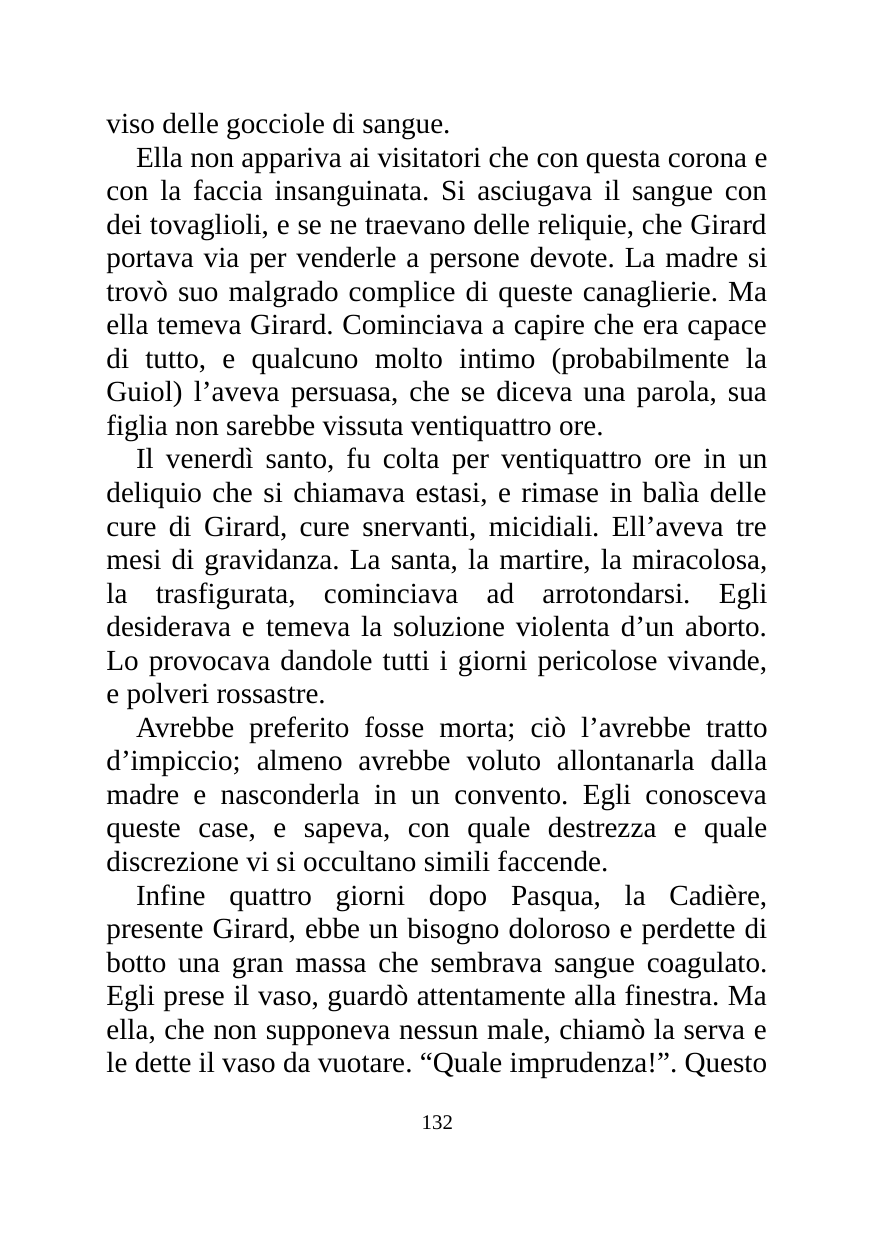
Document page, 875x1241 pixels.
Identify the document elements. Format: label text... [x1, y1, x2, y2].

text Infine quattro giorni dopo Pasqua, la Cadière, presente Girard, ebbe un bisogno doloroso e perdette di botto una gran massa che sembrava sangue coagulato. Egli prese il vaso, guardò attentamente alla finestra. Ma ella, che non supponeva nessun male, chiamò la serva e le dette il vaso da vuotare. “Quale imprudenza!”. Questo [106, 878, 768, 1079]
text Il venerdì santo, fu colta per ventiquattro ore in un deliquio che si chiamava estasi, e rimase in balìa delle cure di Girard, cure snervanti, micidiali. Ell’aveva tre mesi di gravidanza. La santa, la martire, la miracolosa, la trasfigurata, cominciava ad arrotondarsi. Egli desiderava e temeva la soluzione violenta d’un aborto. Lo provocava dandole tutti i giorni pericolose vivande, e polveri rossastre. [106, 442, 768, 710]
text viso delle gocciole di sangue. [106, 106, 768, 140]
text Avrebbe preferito fosse morta; ciò l’avrebbe tratto d’impiccio; almeno avrebbe voluto allontanarla dalla madre e nasconderla in un convento. Egli conosceva queste case, e sapeva, con quale destrezza e quale discrezione vi si occultano simili faccende. [106, 710, 768, 878]
text Ella non appariva ai visitatori che con questa corona e con la faccia insanguinata. Si asciugava il sangue con dei tovaglioli, e se ne traevano delle reliquie, che Girard portava via per venderle a persone devote. La madre si trovò suo malgrado complice di queste canaglierie. Ma ella temeva Girard. Cominciava a capire che era capace di tutto, e qualcuno molto intimo (probabilmente la Guiol) l’aveva persuasa, che se diceva una parola, sua figlia non sarebbe vissuta ventiquattro ore. [106, 140, 768, 442]
